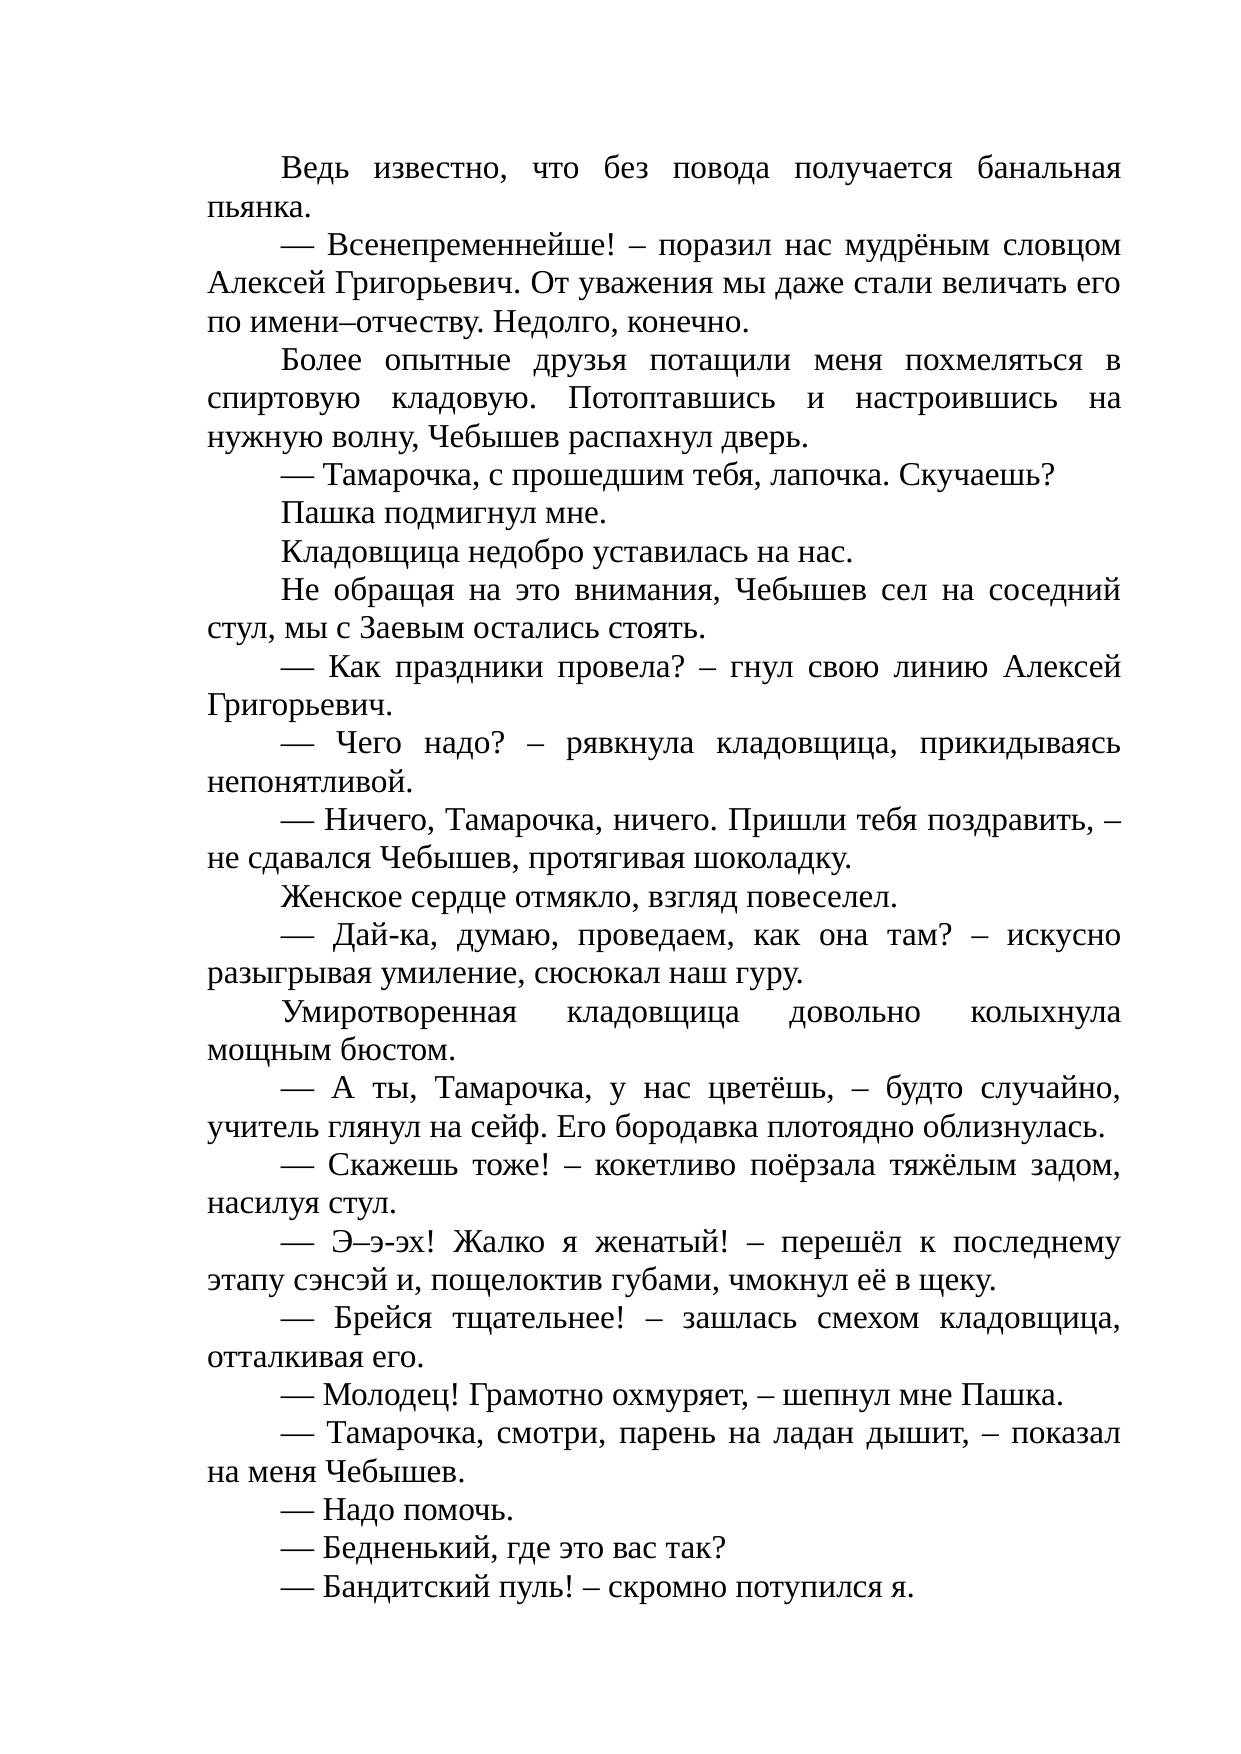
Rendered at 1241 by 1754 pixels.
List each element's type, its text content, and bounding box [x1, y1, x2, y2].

text Ведь известно, что без повода получается банальная пьянка. [207, 148, 1122, 224]
text Женское сердце отмякло, взгляд повеселел. [207, 876, 1122, 914]
text Более опытные друзья потащили меня похмеляться в спиртовую кладовую. Потоптавшись и настроившись на нужную волну, Чебышев распахнул дверь. [207, 339, 1122, 454]
text — Дай‑ка, думаю, проведаем, как она там? – искусно разыгрывая умиление, сюсюкал наш гуру. [207, 914, 1122, 991]
text — А ты, Тамарочка, у нас цветёшь, – будто случайно, учитель глянул на сейф. Его бородавка плотоядно облизнулась. [207, 1068, 1122, 1144]
text — Ничего, Тамарочка, ничего. Пришли тебя поздравить, – не сдавался Чебышев, протягивая шоколадку. [207, 799, 1122, 876]
text — Бандитский пуль! – скромно потупился я. [207, 1566, 1122, 1604]
text — Тамарочка, с прошедшим тебя, лапочка. Скучаешь? [207, 454, 1122, 493]
text Не обращая на это внимания, Чебышев сел на соседний стул, мы с Заевым остались стоять. [207, 569, 1122, 646]
text — Э–э-эх! Жалко я женатый! – перешёл к последнему этапу сэнсэй и, пощелоктив губами, чмокнул её в щеку. [207, 1221, 1122, 1298]
text — Молодец! Грамотно охмуряет, – шепнул мне Пашка. [207, 1374, 1122, 1413]
text — Всенепременнейше! – поразил нас мудрёным словцом Алексей Григорьевич. От уважения мы даже стали величать его по имени–отчеству. Недолго, конечно. [207, 224, 1122, 339]
text — Чего надо? – рявкнула кладовщица, прикидываясь непонятливой. [207, 723, 1122, 799]
text — Брейся тщательнее! – зашлась смехом кладовщица, отталкивая его. [207, 1298, 1122, 1374]
text — Тамарочка, смотри, парень на ладан дышит, – показал на меня Чебышев. [207, 1413, 1122, 1489]
text — Бедненький, где это вас так? [207, 1528, 1122, 1566]
text Кладовщица недобро уставилась на нас. [207, 531, 1122, 569]
text — Как праздники провела? – гнул свою линию Алексей Григорьевич. [207, 646, 1122, 723]
text Умиротворенная кладовщица довольно колыхнула мощным бюстом. [207, 991, 1122, 1068]
text — Надо помочь. [207, 1489, 1122, 1528]
text Пашка подмигнул мне. [207, 493, 1122, 531]
text — Скажешь тоже! – кокетливо поёрзала тяжёлым задом, насилуя стул. [207, 1144, 1122, 1221]
